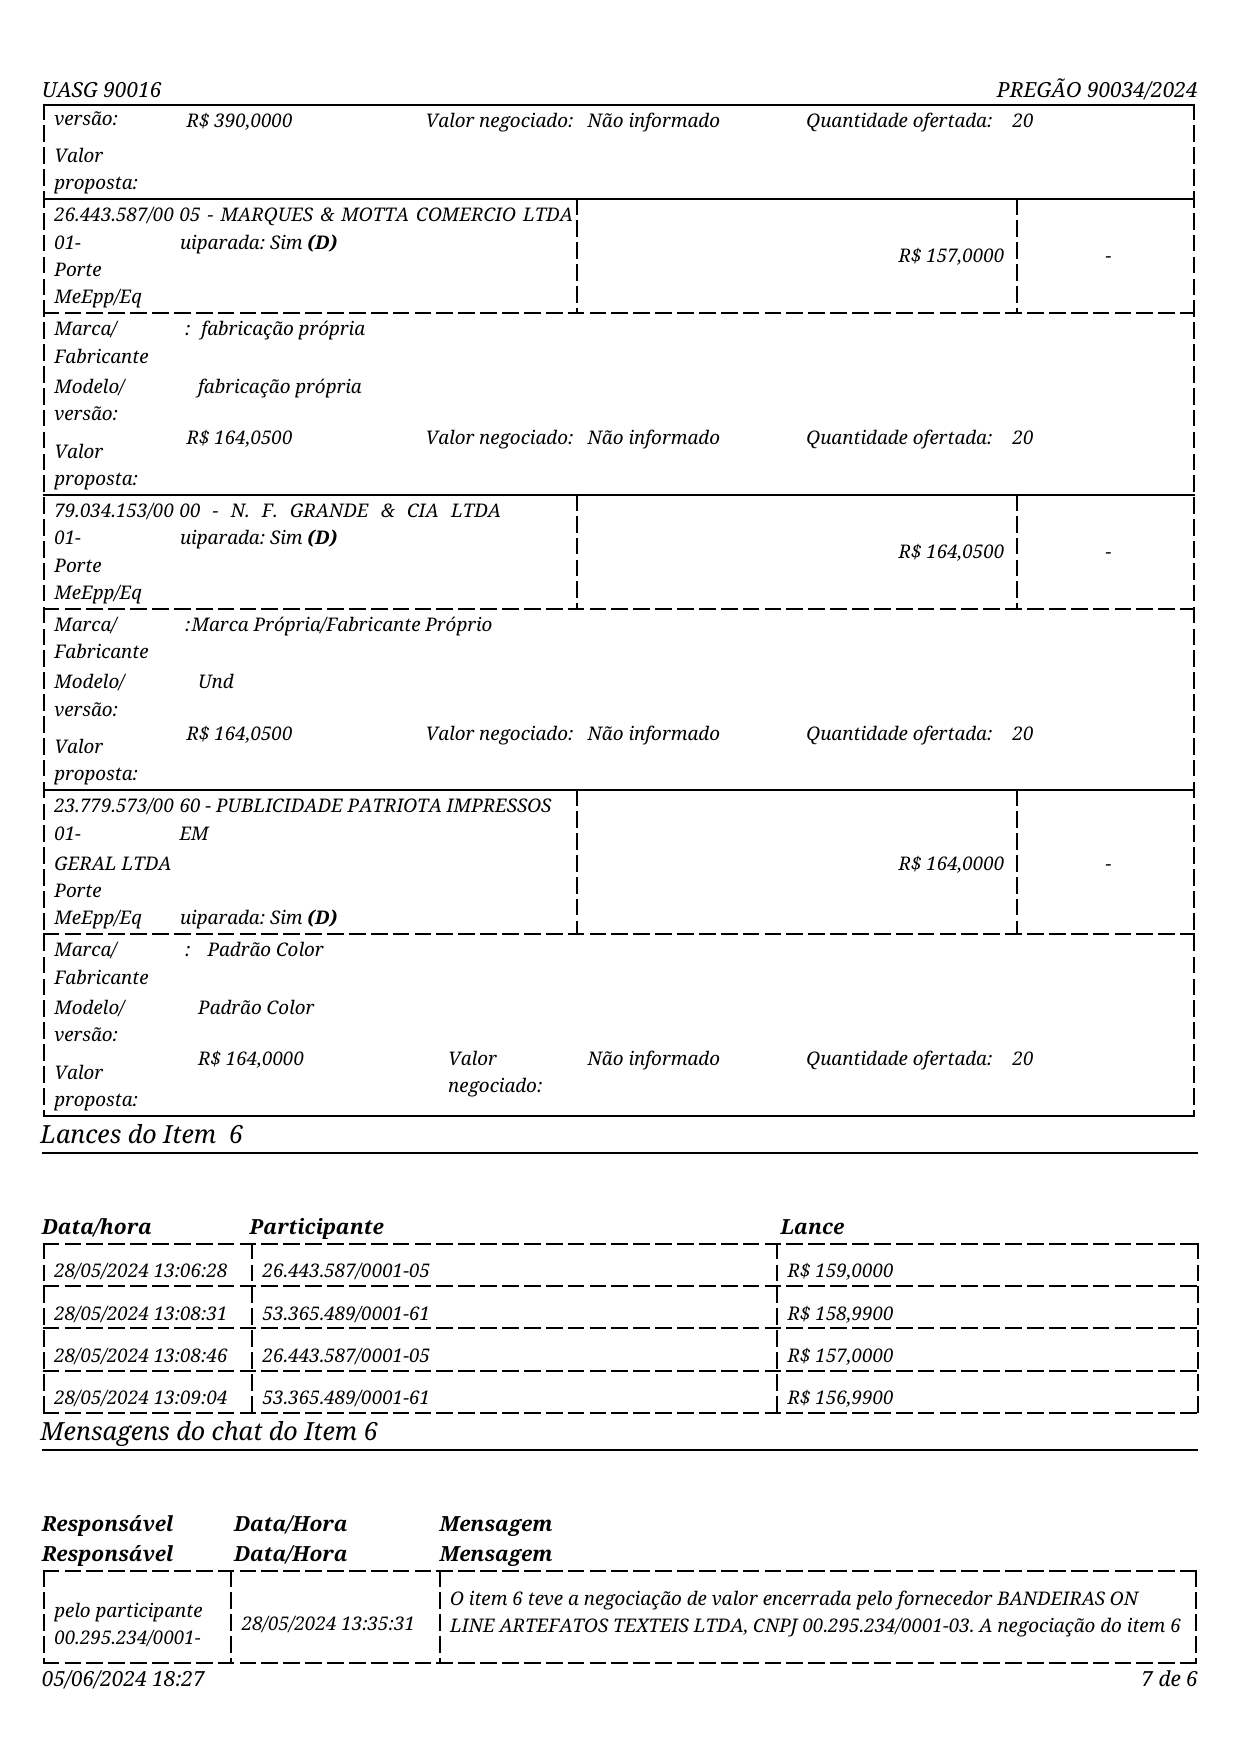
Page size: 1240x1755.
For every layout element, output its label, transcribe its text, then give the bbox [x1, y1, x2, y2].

table_cell 26.443.587/0001- Porte MeEpp/Eq [44, 200, 186, 312]
table_cell Quantidade ofertada: [788, 1042, 1002, 1115]
table_cell [577, 372, 787, 421]
table_cell [577, 791, 787, 849]
table_cell - [1068, 496, 1194, 608]
table_cell [1068, 993, 1194, 1042]
table_cell [1017, 849, 1068, 933]
table_cell versão: Valor proposta: [44, 106, 186, 198]
table_cell Marca/Fabricante [44, 933, 186, 993]
table_cell [577, 849, 787, 933]
table_cell 20 [1002, 106, 1068, 198]
table_cell [1068, 716, 1194, 789]
table_cell : Padrão Color [186, 933, 448, 993]
table_cell [1068, 312, 1194, 372]
table_cell [1068, 933, 1194, 993]
table_cell Und [186, 667, 577, 716]
table_cell [788, 667, 1068, 716]
table_cell [788, 608, 1068, 667]
table_cell 60 - PUBLICIDADE PATRIOTA IMPRESSOS EM [186, 791, 577, 849]
table_cell Não informado [577, 716, 787, 789]
table_cell R$ 164,0500 Valor negociado: [186, 716, 577, 789]
table_cell [1068, 421, 1194, 494]
table_cell Quantidade ofertada: [788, 421, 1002, 494]
table_cell Valor negociado: [448, 1042, 577, 1115]
table_cell 20 [1002, 716, 1068, 789]
table_cell 28/05/2024 13:08:31 [44, 1285, 252, 1327]
table_cell [1068, 667, 1194, 716]
table_cell 05 - MARQUES & MOTTA COMERCIO LTDA uiparada: Sim (D) [186, 200, 577, 312]
table_header 26.443.587/0001-05 [252, 1243, 777, 1285]
table_cell 20 [1002, 421, 1068, 494]
table_cell 00 - N. F. GRANDE & CIA LTDA uiparada: Sim (D) [186, 496, 577, 608]
table_cell R$ 157,0000 [788, 200, 1017, 312]
text Responsável Data/Hora Mensagem [42, 1539, 1200, 1568]
text Data/hora Participante Lance [42, 1212, 1200, 1240]
table_header 28/05/2024 13:06:28 [44, 1243, 252, 1285]
table_cell [448, 933, 577, 993]
table_cell [577, 933, 787, 993]
table_cell 20 [1002, 1042, 1068, 1115]
table_cell Quantidade ofertada: [788, 106, 1002, 198]
table_cell fabricação própria [186, 372, 577, 421]
table_cell - [1068, 200, 1194, 312]
table_cell 79.034.153/0001- Porte MeEpp/Eq [44, 496, 186, 608]
table_cell 28/05/2024 13:09:04 [44, 1370, 252, 1412]
table_cell [1068, 791, 1194, 849]
table_cell 28/05/2024 13:08:46 [44, 1327, 252, 1369]
table_header O item 6 teve a negociação de valor encerrada pelo fornecedor BANDEIRAS ON LINE ARTEFATOS TEXTEIS LTDA, CNPJ 00.295.234/0001-03. A negociação do item 6 [440, 1570, 1196, 1662]
table_cell [788, 372, 1068, 421]
table_cell 26.443.587/0001-05 [252, 1327, 777, 1369]
table_cell [448, 849, 577, 933]
table_cell [1017, 200, 1068, 312]
table_cell R$ 164,0500 [788, 496, 1017, 608]
table_cell Padrão Color [186, 993, 448, 1042]
table_cell [788, 933, 1068, 993]
table_cell R$ 157,0000 [777, 1327, 1198, 1369]
text Lances do Item 6 [40, 1117, 1200, 1151]
table_cell R$ 164,0000 [788, 849, 1017, 933]
table_cell - [1068, 849, 1194, 933]
table_cell [577, 667, 787, 716]
table_cell [1068, 106, 1194, 198]
table_cell R$ 390,0000 Valor negociado: [186, 106, 577, 198]
table_cell [788, 791, 1017, 849]
table_cell 53.365.489/0001-61 [252, 1370, 777, 1412]
table_cell Marca/Fabricante [44, 608, 186, 667]
table_cell [448, 993, 577, 1042]
table_header 28/05/2024 13:35:31 [231, 1570, 439, 1662]
table_cell R$ 164,0500 Valor negociado: [186, 421, 577, 494]
table_cell [788, 993, 1068, 1042]
table_cell Não informado [577, 421, 787, 494]
table_cell R$ 164,0000 [186, 1042, 448, 1115]
table_cell uiparada: Sim (D) [186, 849, 448, 933]
table_cell [1017, 791, 1068, 849]
table_cell Modelo/versão: Valor proposta: [44, 667, 186, 789]
table_cell [1068, 1042, 1194, 1115]
table_cell R$ 158,9900 [777, 1285, 1198, 1327]
text Mensagens do chat do Item 6 [40, 1414, 1200, 1448]
table_cell [788, 312, 1068, 372]
table_header pelo participante 00.295.234/0001- [44, 1570, 231, 1662]
table_cell Quantidade ofertada: [788, 716, 1002, 789]
table_cell [1068, 372, 1194, 421]
table_header R$ 159,0000 [777, 1243, 1198, 1285]
table_cell GERAL LTDA Porte MeEpp/Eq [44, 849, 186, 933]
table_cell : Marca Própria/Fabricante Próprio [186, 608, 577, 667]
table_cell 53.365.489/0001-61 [252, 1285, 777, 1327]
table_cell Não informado [577, 106, 787, 198]
table_cell [577, 312, 787, 372]
table_cell 23.779.573/0001- [44, 791, 186, 849]
table_cell [1017, 496, 1068, 608]
table_cell [577, 200, 787, 312]
table_cell : fabricação própria [186, 312, 577, 372]
table_cell R$ 156,9900 [777, 1370, 1198, 1412]
text Responsável Data/Hora Mensagem [42, 1509, 1200, 1537]
table_cell [577, 993, 787, 1042]
table_cell [1068, 608, 1194, 667]
table_cell Marca/Fabricante [44, 312, 186, 372]
table_cell [577, 496, 787, 608]
table_cell Modelo/versão: Valor proposta: [44, 372, 186, 494]
table_cell Modelo/versão: Valor proposta: [44, 993, 186, 1115]
table_cell Não informado [577, 1042, 787, 1115]
table_cell [577, 608, 787, 667]
